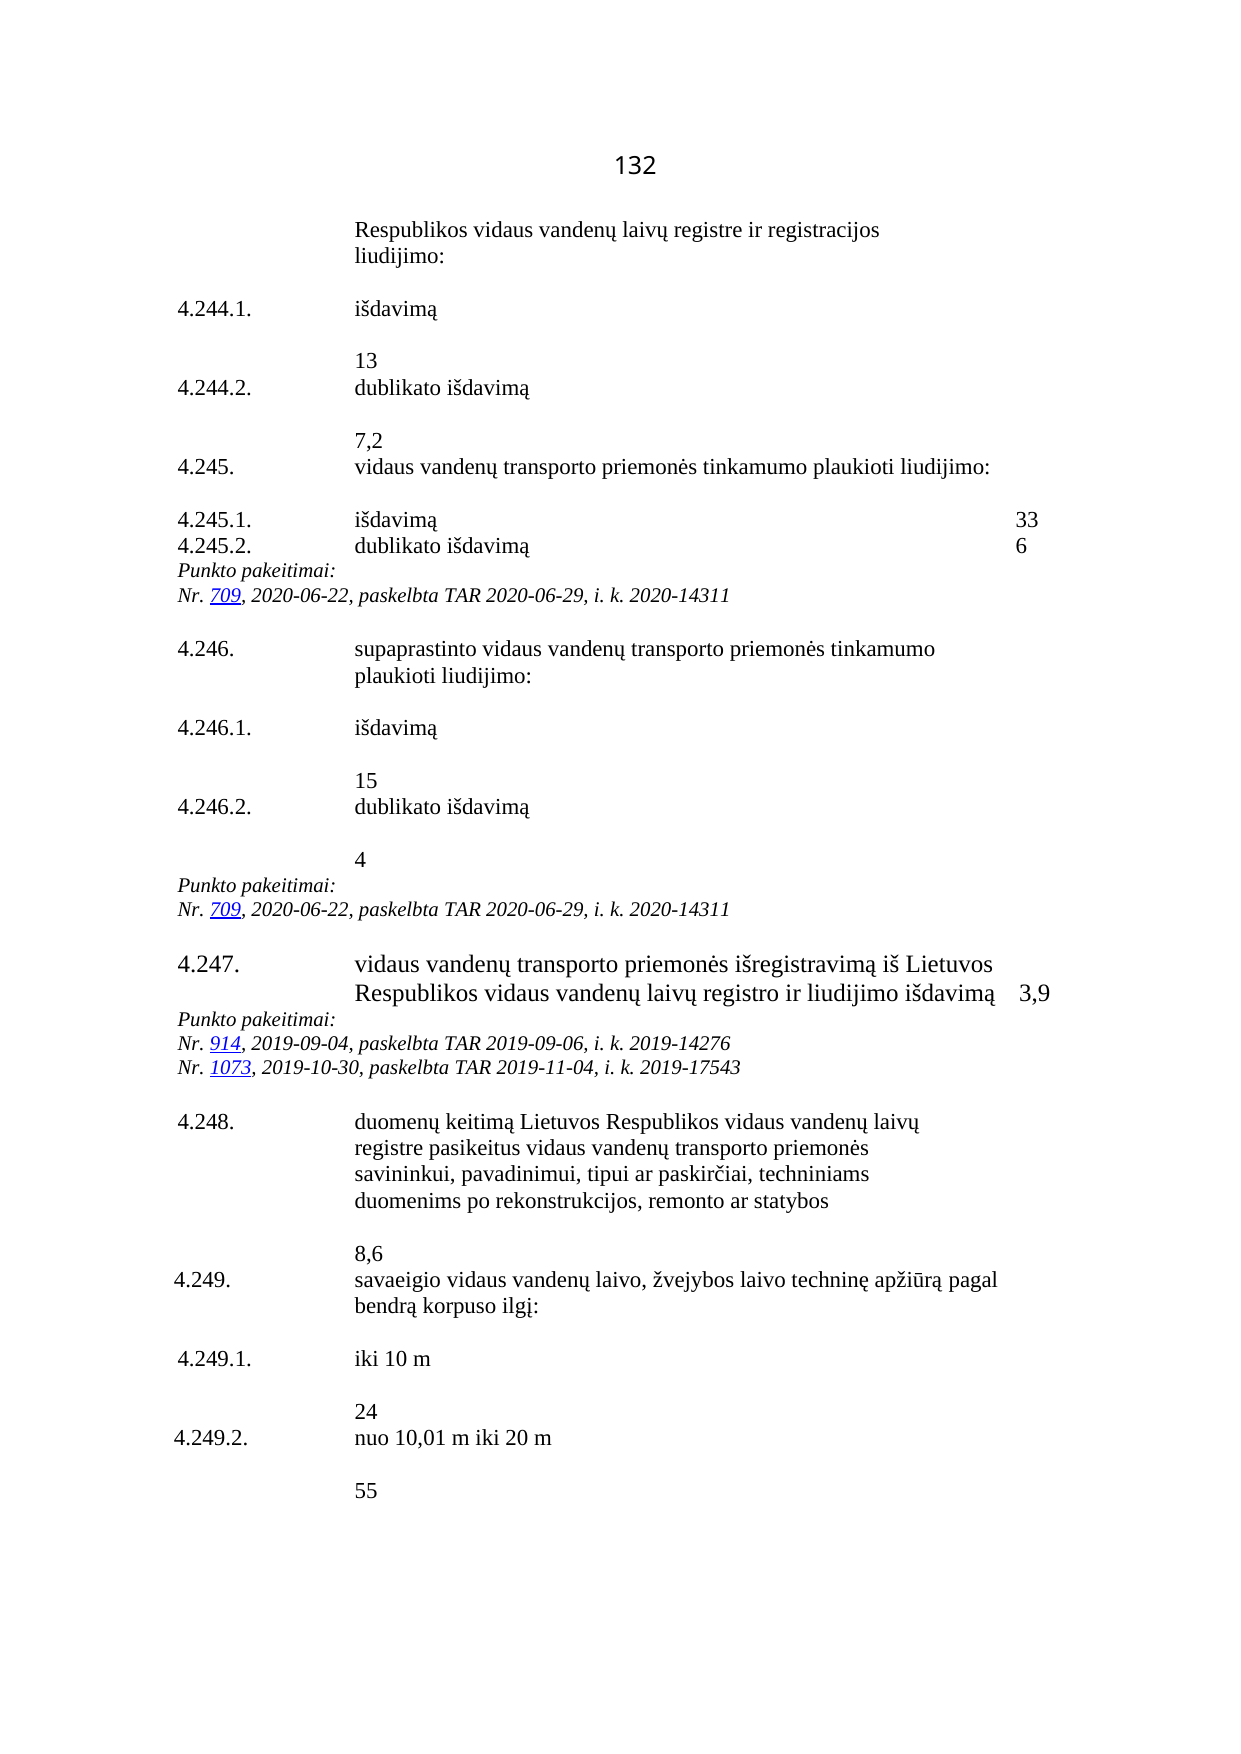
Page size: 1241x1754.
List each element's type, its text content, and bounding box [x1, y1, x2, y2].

text savininkui, pavadinimui, tipui ar paskirčiai, techniniams [354, 1161, 945, 1187]
text 4.249.1. iki 10 m 24 [177, 1345, 1004, 1424]
text 4.248. duomenų keitimą Lietuvos Respublikos vidaus vandenų laivų [177, 1108, 945, 1134]
text duomenims po rekonstrukcijos, remonto ar statybos 8,6 [354, 1187, 945, 1266]
text Respublikos vidaus vandenų laivų registre ir registracijos [354, 216, 945, 242]
text 4.245. vidaus vandenų transporto priemonės tinkamumo plaukioti liudijimo: [177, 453, 1004, 506]
text 4.247. vidaus vandenų transporto priemonės išregistravimą iš Lietuvos Respublikos vidaus vandenų laivų registro ir liudijimo išdavimą 3,9 [177, 949, 1093, 1007]
text 4.246. supaprastinto vidaus vandenų transporto priemonės tinkamumo plaukioti liudijimo: [177, 635, 1004, 714]
text 4.245.1. išdavimą 33 [177, 506, 1093, 532]
text Punkto pakeitimai: [177, 558, 1093, 582]
text 4.246.2. dublikato išdavimą 4 [177, 793, 1004, 872]
text registre pasikeitus vidaus vandenų transporto priemonės [354, 1134, 945, 1161]
text 4.244.2. dublikato išdavimą 7,2 [177, 374, 945, 453]
text Nr. 1073, 2019-10-30, paskelbta TAR 2019-11-04, i. k. 2019-17543 [177, 1055, 1093, 1079]
text Nr. 914, 2019-09-04, paskelbta TAR 2019-09-06, i. k. 2019-14276 [177, 1031, 1093, 1055]
text 4.246.1. išdavimą 15 [177, 714, 1004, 793]
text liudijimo: [354, 242, 945, 295]
text Nr. 709, 2020-06-22, paskelbta TAR 2020-06-29, i. k. 2020-14311 [177, 897, 1093, 921]
text Nr. 709, 2020-06-22, paskelbta TAR 2020-06-29, i. k. 2020-14311 [177, 582, 1093, 607]
text Punkto pakeitimai: [177, 872, 1093, 897]
text 4.249. savaeigio vidaus vandenų laivo, žvejybos laivo techninę apžiūrą pagal bendrą korpuso ilgį: [174, 1266, 1004, 1345]
text 4.245.2. dublikato išdavimą 6 [177, 532, 1093, 558]
text 4.244.1. išdavimą 13 [177, 295, 945, 374]
text 4.249.2. nuo 10,01 m iki 20 m 55 [174, 1424, 1004, 1503]
text Punkto pakeitimai: [177, 1007, 1093, 1031]
